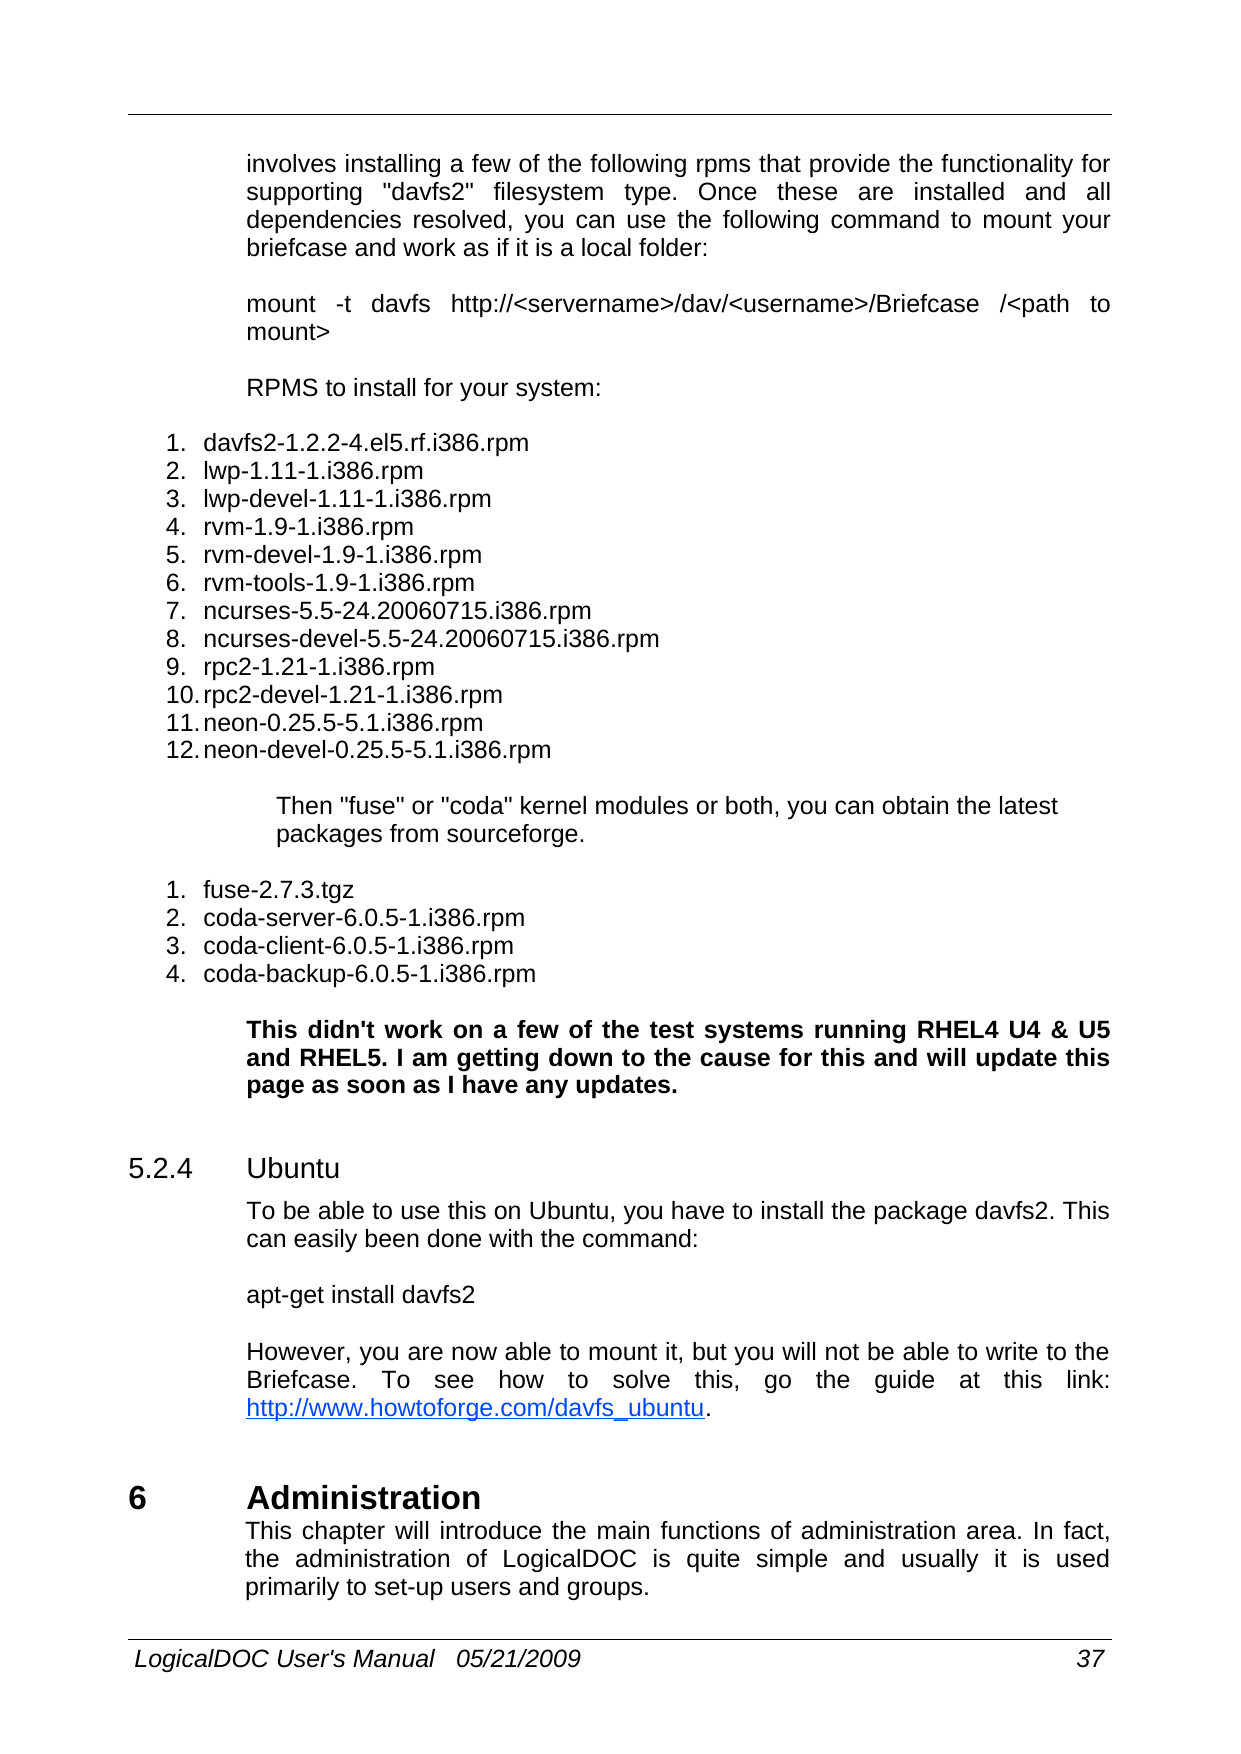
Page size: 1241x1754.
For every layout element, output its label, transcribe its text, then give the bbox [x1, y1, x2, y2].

text However, you are now able to mount it, but you will not be able to write to the Briefcase. To see how to solve this, go the guide at this link: http://www.howtoforge.com/davfs_ubuntu. [246, 1338, 1112, 1422]
list davfs2-1.2.2-4.el5.rf.i386.rpm [166, 429, 1112, 457]
list rvm-1.9-1.i386.rpm [166, 513, 1112, 541]
text apt-get install davfs2 [246, 1281, 1112, 1308]
text This didn't work on a few of the test systems running RHEL4 U4 & U5 and RHEL5. I am getting down to the cause for this and will update this page as soon as I have any updates. [246, 1015, 1112, 1099]
text Then "fuse" or "coda" kernel modules or both, you can obtain the latest packages from sourceforge. [128, 792, 1112, 848]
text To be able to use this on Ubuntu, you have to install the package davfs2. This can easily been done with the command: [246, 1197, 1112, 1253]
list lwp-devel-1.11-1.i386.rpm [166, 485, 1112, 513]
list lwp-1.11-1.i386.rpm [166, 457, 1112, 485]
text RPMS to install for your system: [246, 373, 1112, 401]
list coda-backup-6.0.5-1.i386.rpm [166, 959, 1112, 987]
list neon-devel-0.25.5-5.1.i386.rpm [166, 736, 1112, 764]
text involves installing a few of the following rpms that provide the functionality for supporting "davfs2" filesystem type. Once these are installed and all dependencies resolved, you can use the following command to mount your briefcase and work as if it is a local folder: [246, 150, 1112, 262]
subtitle Administration [128, 1479, 1112, 1516]
list rpc2-1.21-1.i386.rpm [166, 652, 1112, 680]
list rvm-devel-1.9-1.i386.rpm [166, 541, 1112, 569]
text mount -t davfs http://<servername>/dav/<username>/Briefcase /<path to mount> [246, 289, 1112, 345]
text This chapter will introduce the main functions of administration area. In fact, the administration of LogicalDOC is quite simple and usually it is used primarily to set-up users and groups. [245, 1516, 1112, 1600]
list coda-server-6.0.5-1.i386.rpm [166, 904, 1112, 932]
list neon-0.25.5-5.1.i386.rpm [166, 708, 1112, 736]
list rpc2-devel-1.21-1.i386.rpm [166, 680, 1112, 708]
list coda-client-6.0.5-1.i386.rpm [166, 932, 1112, 959]
list rvm-tools-1.9-1.i386.rpm [166, 569, 1112, 597]
list ncurses-5.5-24.20060715.i386.rpm [166, 597, 1112, 624]
list fuse-2.7.3.tgz [166, 876, 1112, 904]
subtitle Ubuntu [128, 1152, 1112, 1184]
list ncurses-devel-5.5-24.20060715.i386.rpm [166, 624, 1112, 652]
